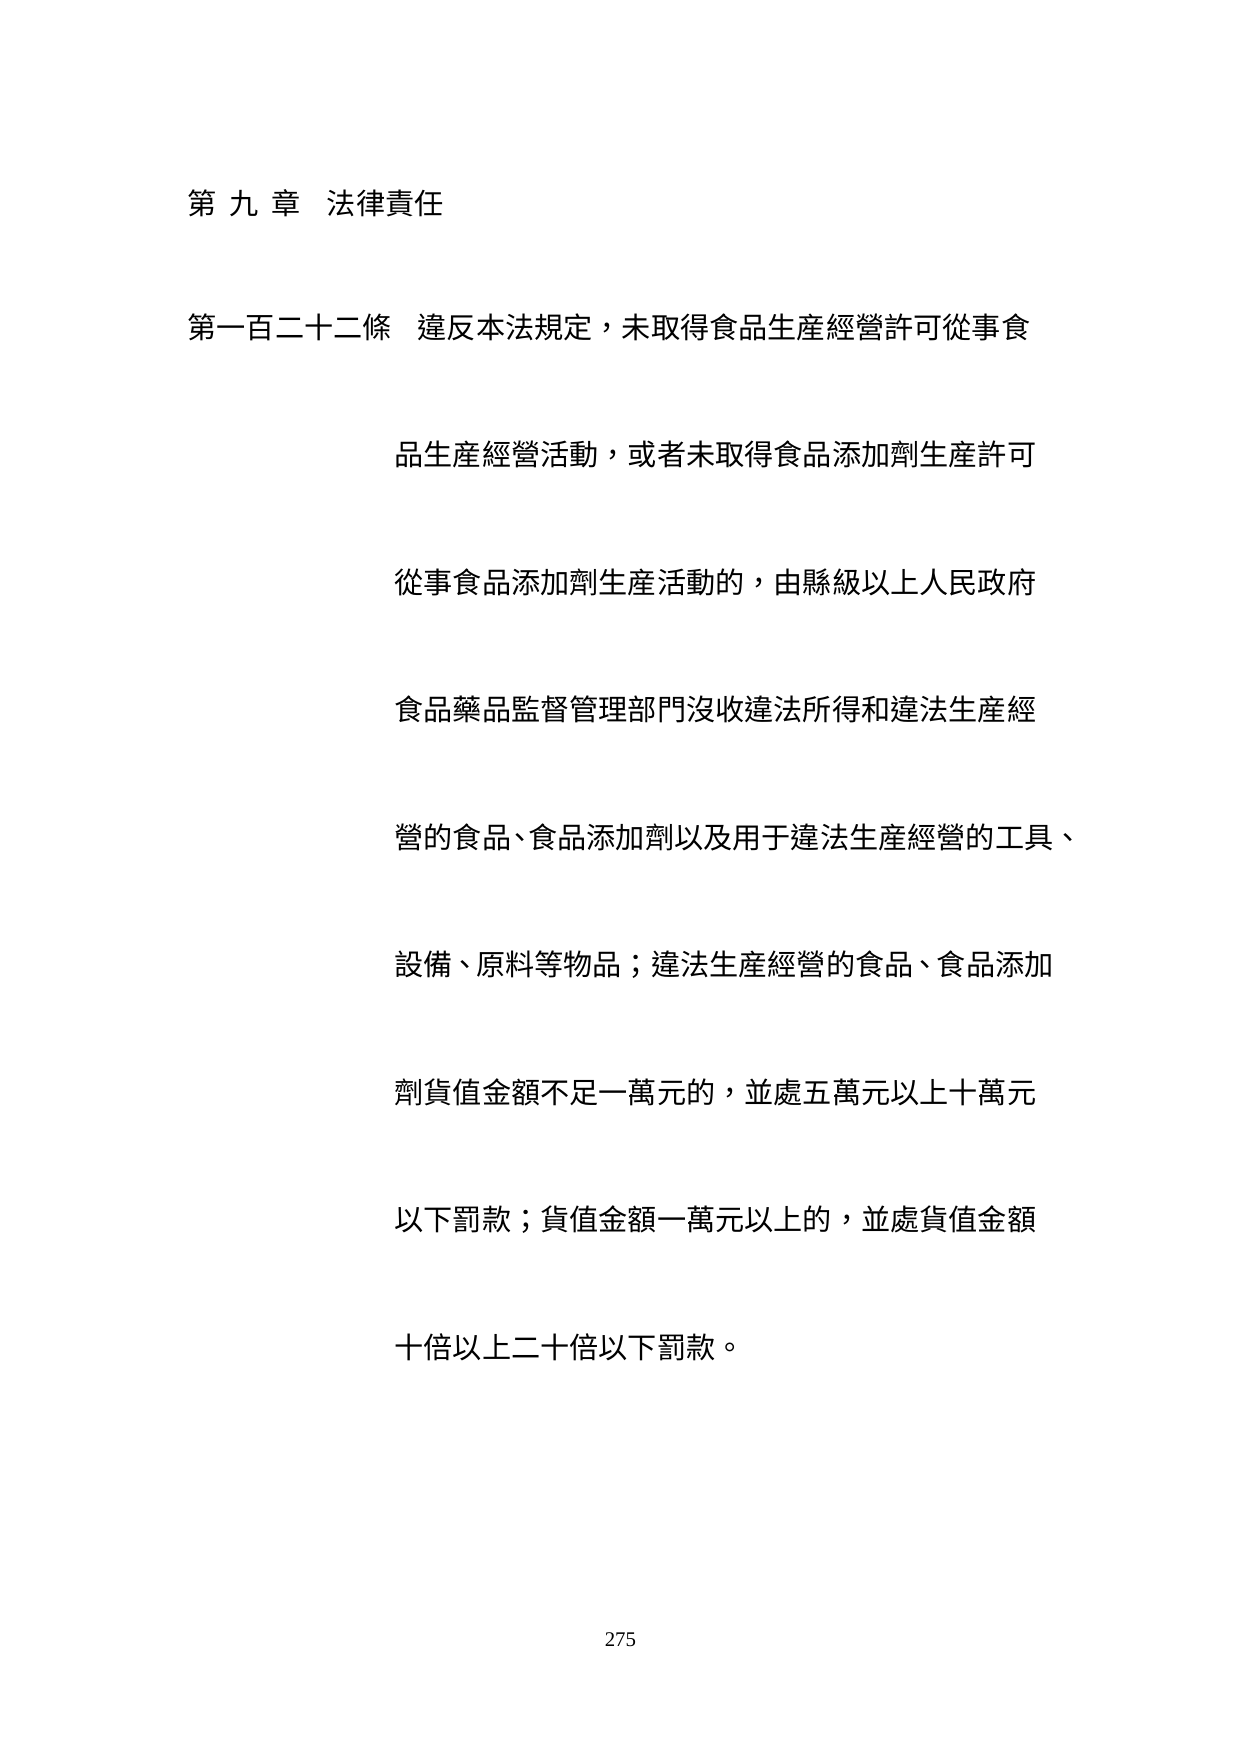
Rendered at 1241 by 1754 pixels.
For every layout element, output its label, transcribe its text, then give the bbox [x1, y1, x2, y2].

subtitle 第 九 章 法律責任 [187, 164, 1053, 239]
subtitle 第一百二十二條 違反本法規定，未取得食品生産經營許可從事食品生産經營活動，或者未取得食品添加劑生産許可從事食品添加劑生産活動的，由縣級以上人民政府食品藥品監督管理部門沒收違法所得和違法生産經營的食品、食品添加劑以及用于違法生産經營的工具、設備、原料等物品；違法生産經營的食品、食品添加劑貨值金額不足一萬元的，並處五萬元以上十萬元以下罰款；貨值金額一萬元以上的，並處貨值金額十倍以上二十倍以下罰款。 [187, 288, 1053, 1383]
